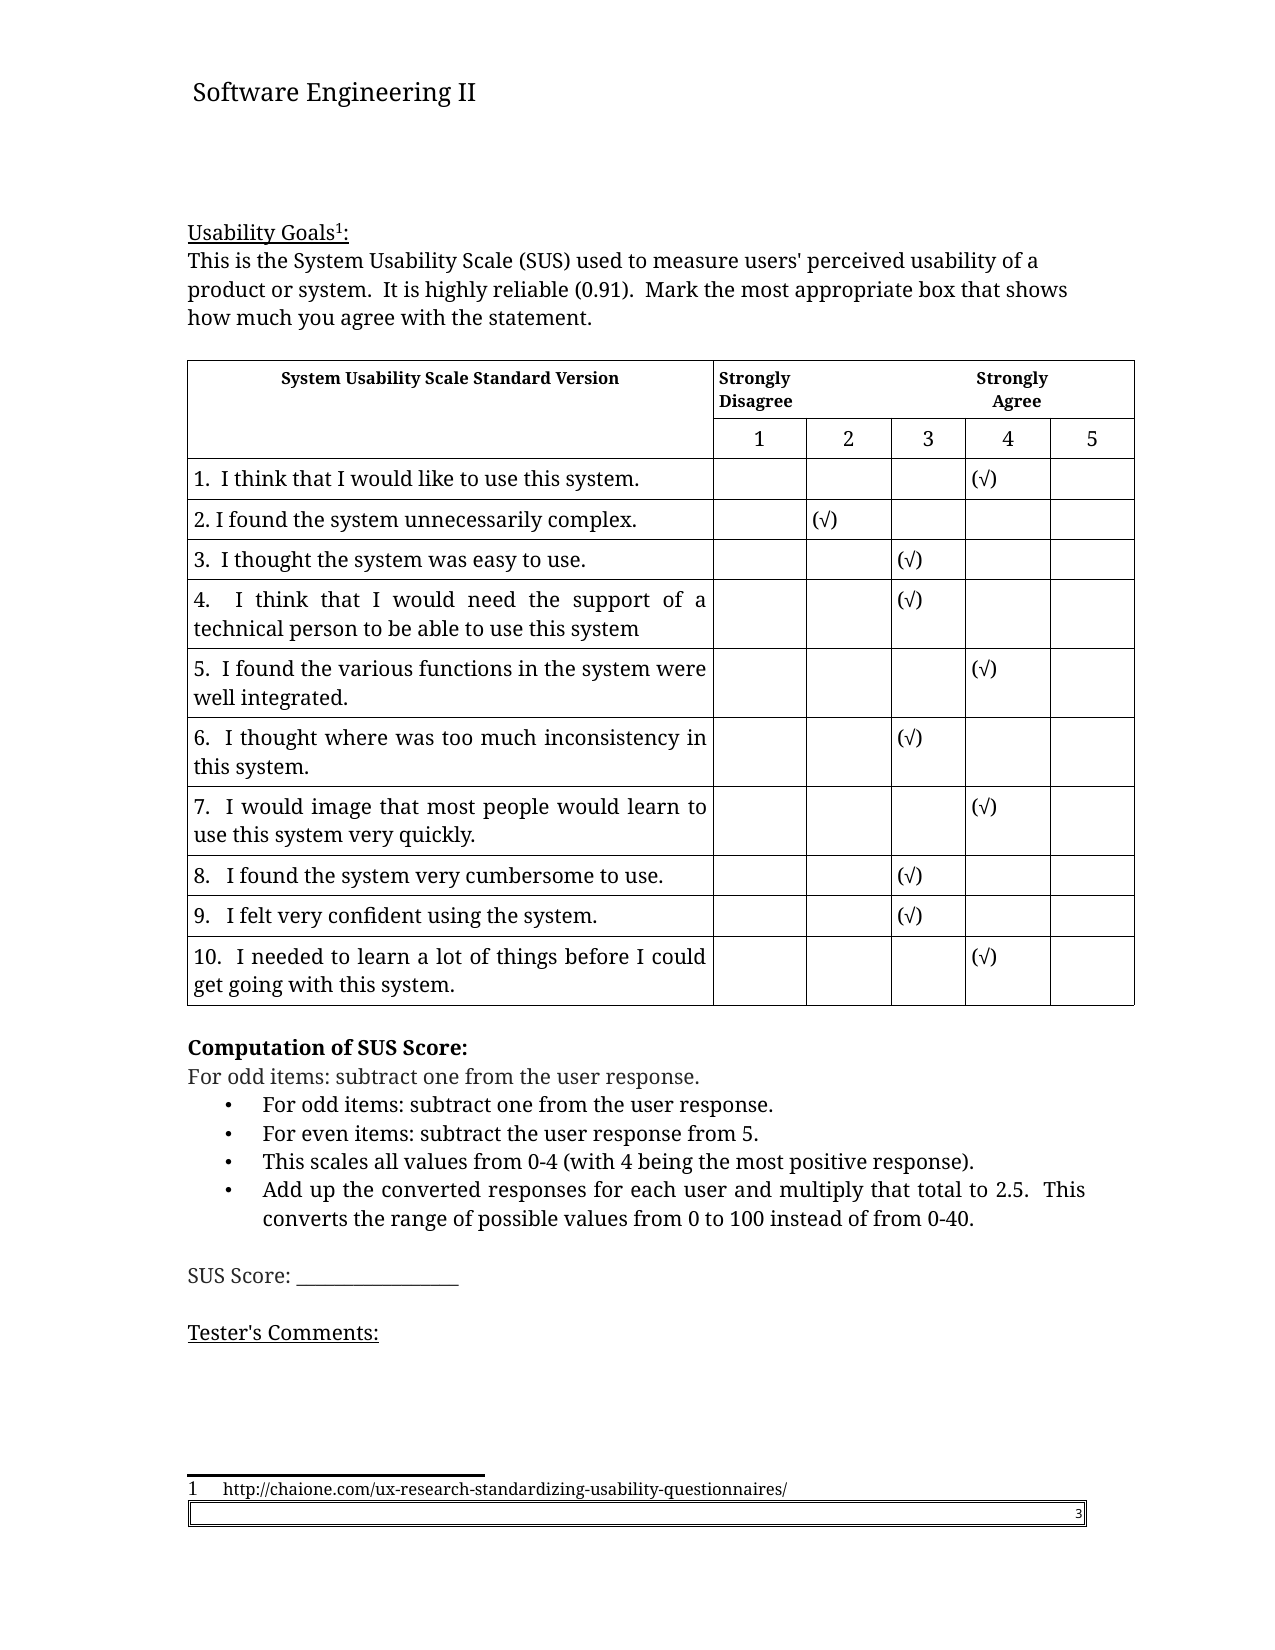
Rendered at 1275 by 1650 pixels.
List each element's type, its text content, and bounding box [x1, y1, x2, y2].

table_cell [807, 856, 891, 895]
table_cell [807, 580, 891, 648]
table_cell [714, 500, 806, 539]
text This is the System Usability Scale (SUS) used to measure users' perceived usability of a product or system. It is highly reliable (0.91). Mark the most appropriate box that shows how much you agree with the statement. [187, 247, 1087, 332]
table_cell [1051, 540, 1134, 579]
table_cell (√) [892, 540, 965, 579]
list For odd items: subtract one from the user response. [225, 1090, 1087, 1119]
table_cell [1051, 459, 1134, 498]
table_cell [714, 937, 806, 1004]
table_cell [714, 787, 806, 855]
list For even items: subtract the user response from 5. [225, 1119, 1087, 1147]
table_cell (√) [966, 787, 1050, 855]
table_cell [1051, 500, 1134, 539]
table_cell [714, 718, 806, 786]
table_cell 4 [966, 419, 1050, 458]
table_cell 1. I think that I would like to use this system. [188, 459, 713, 498]
table_cell 10. I needed to learn a lot of things before I could get going with this system. [188, 937, 713, 1004]
text Usability Goals: [187, 218, 1087, 247]
table_cell 9. I felt very confident using the system. [188, 896, 713, 936]
table_cell 6. I thought where was too much inconsistency in this system. [188, 718, 713, 786]
table_cell [807, 787, 891, 855]
table_cell [807, 718, 891, 786]
table_cell 2. I found the system unnecessarily complex. [188, 500, 713, 539]
table_cell (√) [966, 937, 1050, 1004]
table_cell [807, 540, 891, 579]
table_cell [892, 937, 965, 1004]
table_cell (√) [892, 580, 965, 648]
table_header Strongly Strongly Disagree Agree [714, 361, 1134, 418]
text For odd items: subtract one from the user response. [187, 1062, 1087, 1090]
table_cell 4. I think that I would need the support of a technical person to be able to use this system [188, 580, 713, 648]
table_cell [714, 459, 806, 498]
table_cell [714, 896, 806, 936]
text Tester's Comments: [187, 1318, 1087, 1404]
table_cell 3. I thought the system was easy to use. [188, 540, 713, 579]
table_header System Usability Scale Standard Version [188, 361, 713, 458]
table_cell 5. I found the various functions in the system were well integrated. [188, 649, 713, 717]
table_cell 2 [807, 419, 891, 458]
table_cell [1051, 718, 1134, 786]
table_cell [966, 718, 1050, 786]
table_cell 1 [714, 419, 806, 458]
table_cell 3 [892, 419, 965, 458]
table_cell (√) [892, 896, 965, 936]
table_cell [1051, 856, 1134, 895]
table_cell 5 [1051, 419, 1134, 458]
table_cell [966, 540, 1050, 579]
table_cell (√) [966, 649, 1050, 717]
table_cell [892, 500, 965, 539]
table_cell [966, 856, 1050, 895]
table_cell [892, 649, 965, 717]
table_cell [892, 787, 965, 855]
table_cell [714, 649, 806, 717]
table_cell (√) [966, 459, 1050, 498]
table_cell [892, 459, 965, 498]
table_cell (√) [807, 500, 891, 539]
table_cell [966, 896, 1050, 936]
text Computation of SUS Score: [187, 1033, 1087, 1062]
table_cell [1051, 937, 1134, 1004]
table_cell [1051, 787, 1134, 855]
table_cell [1051, 896, 1134, 936]
table_cell [807, 896, 891, 936]
table_cell [807, 649, 891, 717]
table_cell [966, 580, 1050, 648]
text http://chaione.com/ux-research-standardizing-usability-questionnaires/ [187, 1476, 1087, 1500]
table_cell [1051, 649, 1134, 717]
table_cell 7. I would image that most people would learn to use this system very quickly. [188, 787, 713, 855]
table_cell [807, 459, 891, 498]
table_cell (√) [892, 856, 965, 895]
text SUS Score: _________________ [187, 1261, 1087, 1289]
table_cell 8. I found the system very cumbersome to use. [188, 856, 713, 895]
list Add up the converted responses for each user and multiply that total to 2.5. This converts the range of possible values from 0 to 100 instead of from 0-40. [225, 1176, 1087, 1232]
table_cell (√) [892, 718, 965, 786]
table_cell [714, 540, 806, 579]
table_cell [807, 937, 891, 1004]
table_cell [966, 500, 1050, 539]
table_cell [1051, 580, 1134, 648]
table_cell [714, 856, 806, 895]
list This scales all values from 0-4 (with 4 being the most positive response). [225, 1147, 1087, 1176]
table_cell [714, 580, 806, 648]
